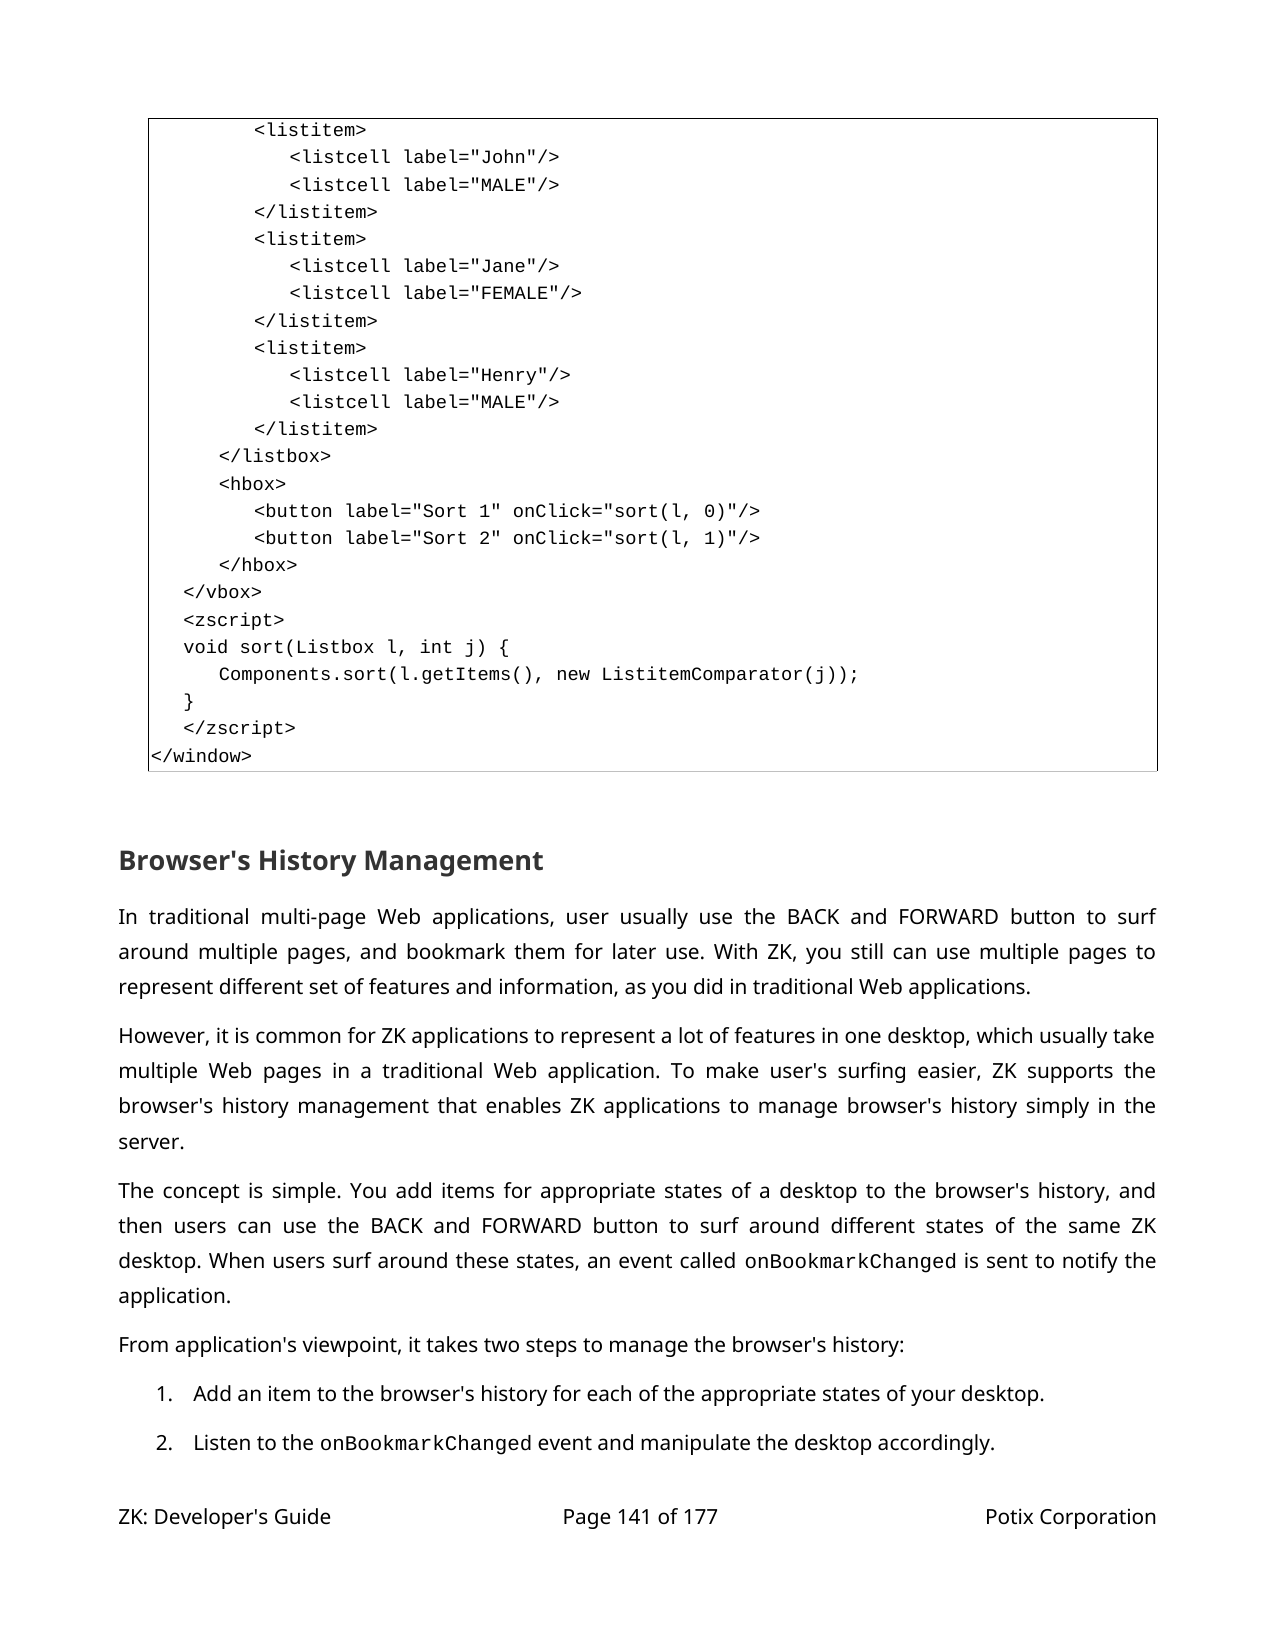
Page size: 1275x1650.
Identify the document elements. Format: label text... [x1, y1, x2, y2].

text </zscript> [149, 716, 1157, 741]
text <hbox> [149, 472, 1157, 496]
text </listitem> [149, 417, 1157, 441]
text <button label="Sort 1" onClick="sort(l, 0)"/> [149, 499, 1157, 523]
text </listitem> [149, 308, 1157, 333]
text <listcell label="Henry"/> [149, 363, 1157, 387]
text <zscript> [149, 607, 1157, 632]
text void sort(Listbox l, int j) { [149, 635, 1157, 659]
text </window> [149, 743, 1157, 771]
text </vbox> [149, 580, 1157, 604]
subtitle Browser's History Management [118, 842, 1157, 878]
text Components.sort(l.getItems(), new ListitemComparator(j)); [149, 662, 1157, 686]
text <button label="Sort 2" onClick="sort(l, 1)"/> [149, 526, 1157, 550]
list Add an item to the browser's history for each of the appropriate states of your desktop. [156, 1379, 1157, 1408]
text However, it is common for ZK applications to represent a lot of features in one desktop, which usually take multiple Web pages in a traditional Web application. To make user's surfing easier, ZK supports the browser's history management that enables ZK applications to manage browser's history simply in the server. [118, 1021, 1157, 1155]
text </listitem> [149, 200, 1157, 224]
text } [149, 689, 1157, 713]
text <listcell label="Jane"/> [149, 254, 1157, 278]
text In traditional multi-page Web applications, user usually use the BACK and FORWARD button to surf around multiple pages, and bookmark them for later use. With ZK, you still can use multiple pages to represent different set of features and information, as you did in traditional Web applications. [118, 902, 1157, 1001]
text The concept is simple. You add items for appropriate states of a desktop to the browser's history, and then users can use the BACK and FORWARD button to surf around different states of the same ZK desktop. When users surf around these states, an event called onBookmarkChanged is sent to notify the application. [118, 1176, 1157, 1310]
text <listcell label="John"/> [149, 145, 1157, 169]
text <listitem> [149, 227, 1157, 251]
text <listitem> [149, 119, 1157, 142]
text <listcell label="MALE"/> [149, 390, 1157, 414]
list Listen to the onBookmarkChanged event and manipulate the desktop accordingly. [156, 1428, 1157, 1457]
text From application's viewpoint, it takes two steps to manage the browser's history: [118, 1331, 1157, 1359]
text <listcell label="FEMALE"/> [149, 281, 1157, 306]
text <listcell label="MALE"/> [149, 172, 1157, 197]
text </hbox> [149, 553, 1157, 577]
text <listitem> [149, 336, 1157, 360]
text </listbox> [149, 444, 1157, 469]
